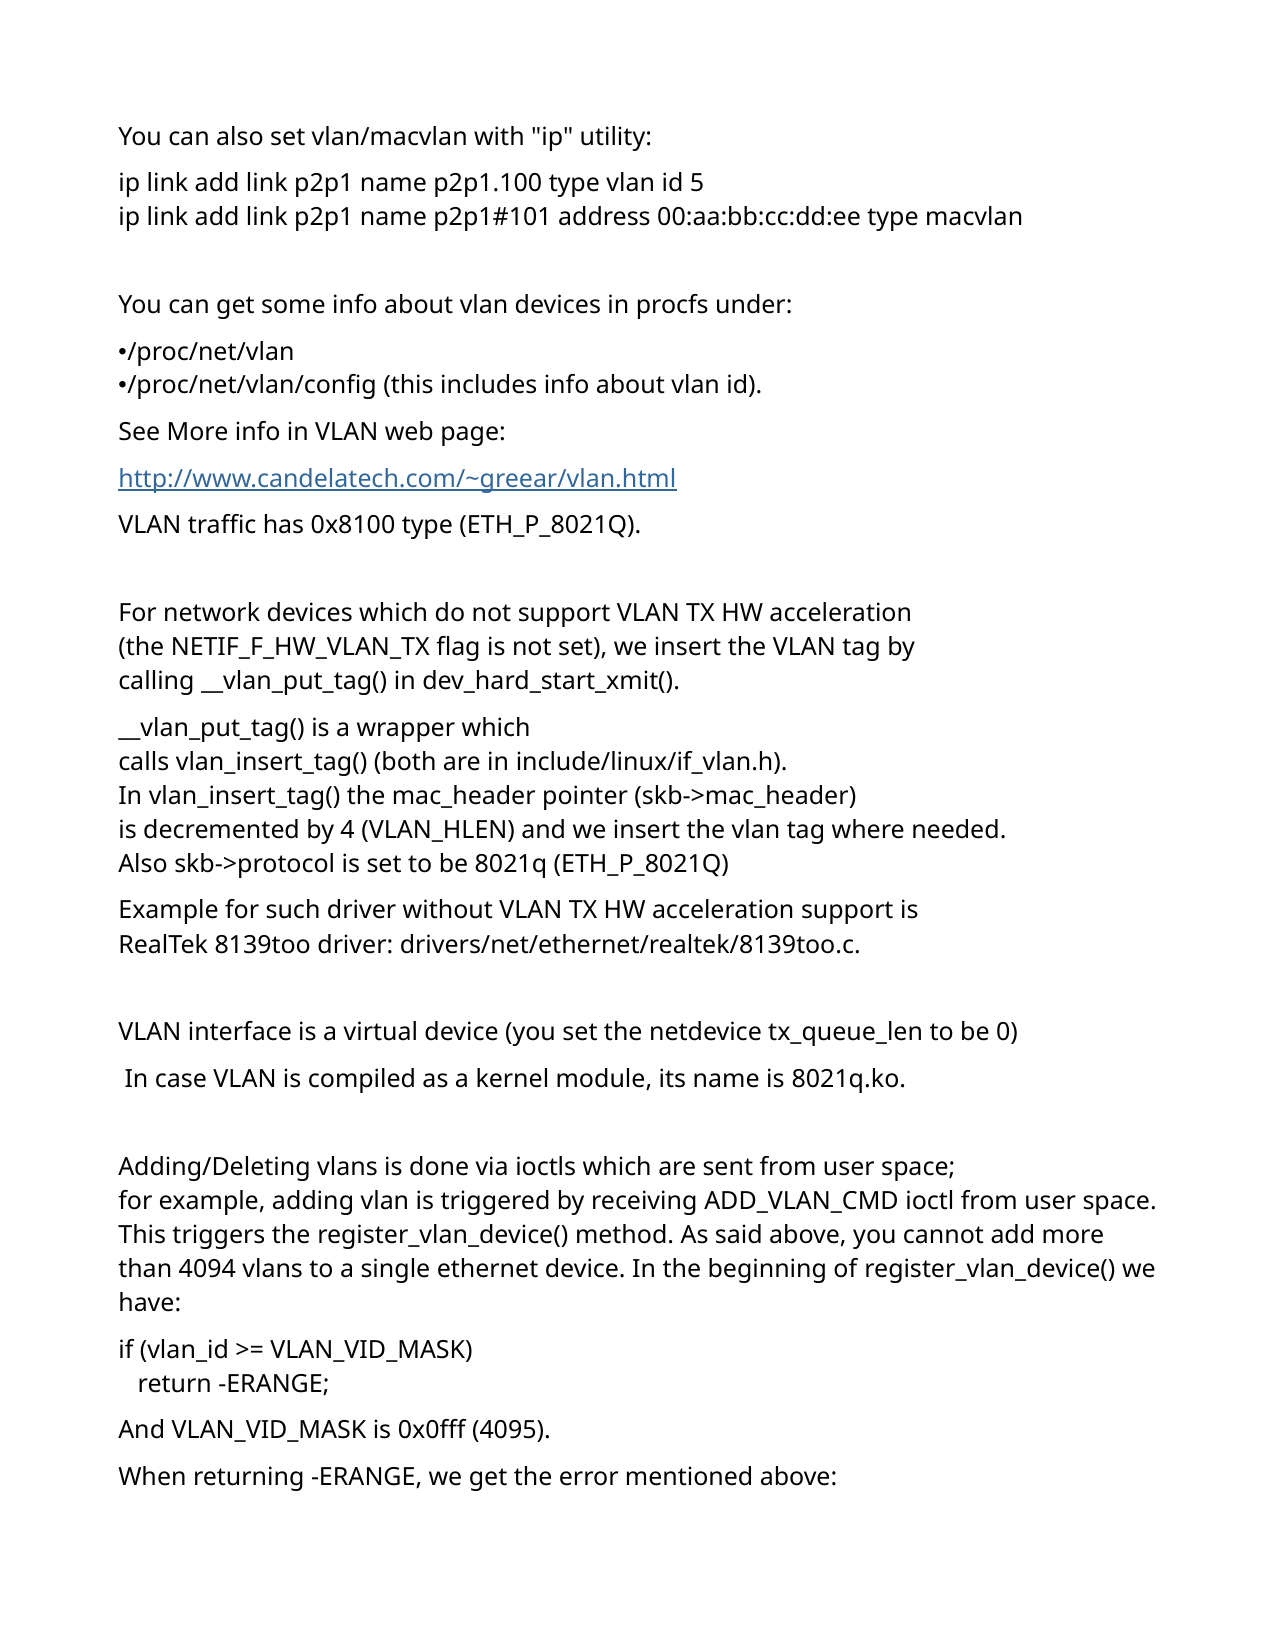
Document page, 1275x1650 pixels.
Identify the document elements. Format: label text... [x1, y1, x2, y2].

text http://www.candelatech.com/~greear/vlan.html [118, 460, 1157, 494]
text Example for such driver without VLAN TX HW acceleration support is RealTek 8139too driver: drivers/net/ethernet/realtek/8139too.c. [118, 892, 1157, 960]
text See More info in VLAN web page: [118, 414, 1157, 448]
text You can get some info about vlan devices in procfs under: [118, 287, 1157, 321]
text When returning -ERANGE, we get the error mentioned above: [118, 1458, 1157, 1492]
text For network devices which do not support VLAN TX HW acceleration (the NETIF_F_HW_VLAN_TX flag is not set), we insert the VLAN tag by calling __vlan_put_tag() in dev_hard_start_xmit(). [118, 595, 1157, 697]
text VLAN traffic has 0x8100 type (ETH_P_8021Q). [118, 507, 1157, 541]
text In case VLAN is compiled as a kernel module, its name is 8021q.ko. [118, 1061, 1157, 1095]
text VLAN interface is a virtual device (you set the netdevice tx_queue_len to be 0) [118, 1014, 1157, 1048]
text And VLAN_VID_MASK is 0x0fff (4095). [118, 1412, 1157, 1446]
text __vlan_put_tag() is a wrapper which calls vlan_insert_tag() (both are in include/linux/if_vlan.h). In vlan_insert_tag() the mac_header pointer (skb->mac_header) is decremented by 4 (VLAN_HLEN) and we insert the vlan tag where needed. Also skb->protocol is set to be 8021q (ETH_P_8021Q) [118, 709, 1157, 880]
text ip link add link p2p1 name p2p1.100 type vlan id 5 ip link add link p2p1 name p2p1#101 address 00:aa:bb:cc:dd:ee type macvlan [118, 165, 1157, 233]
list /proc/net/vlan/config (this includes info about vlan id). [118, 367, 1157, 401]
text You can also set vlan/macvlan with "ip" utility: [118, 118, 1157, 152]
list /proc/net/vlan [118, 333, 1157, 367]
text Adding/Deleting vlans is done via ioctls which are sent from user space; for example, adding vlan is triggered by receiving ADD_VLAN_CMD ioctl from user space. This triggers the register_vlan_device() method. As said above, you cannot add more than 4094 vlans to a single ethernet device. In the beginning of register_vlan_device() we have: [118, 1148, 1157, 1319]
text if (vlan_id >= VLAN_VID_MASK) return -ERANGE; [118, 1331, 1157, 1399]
